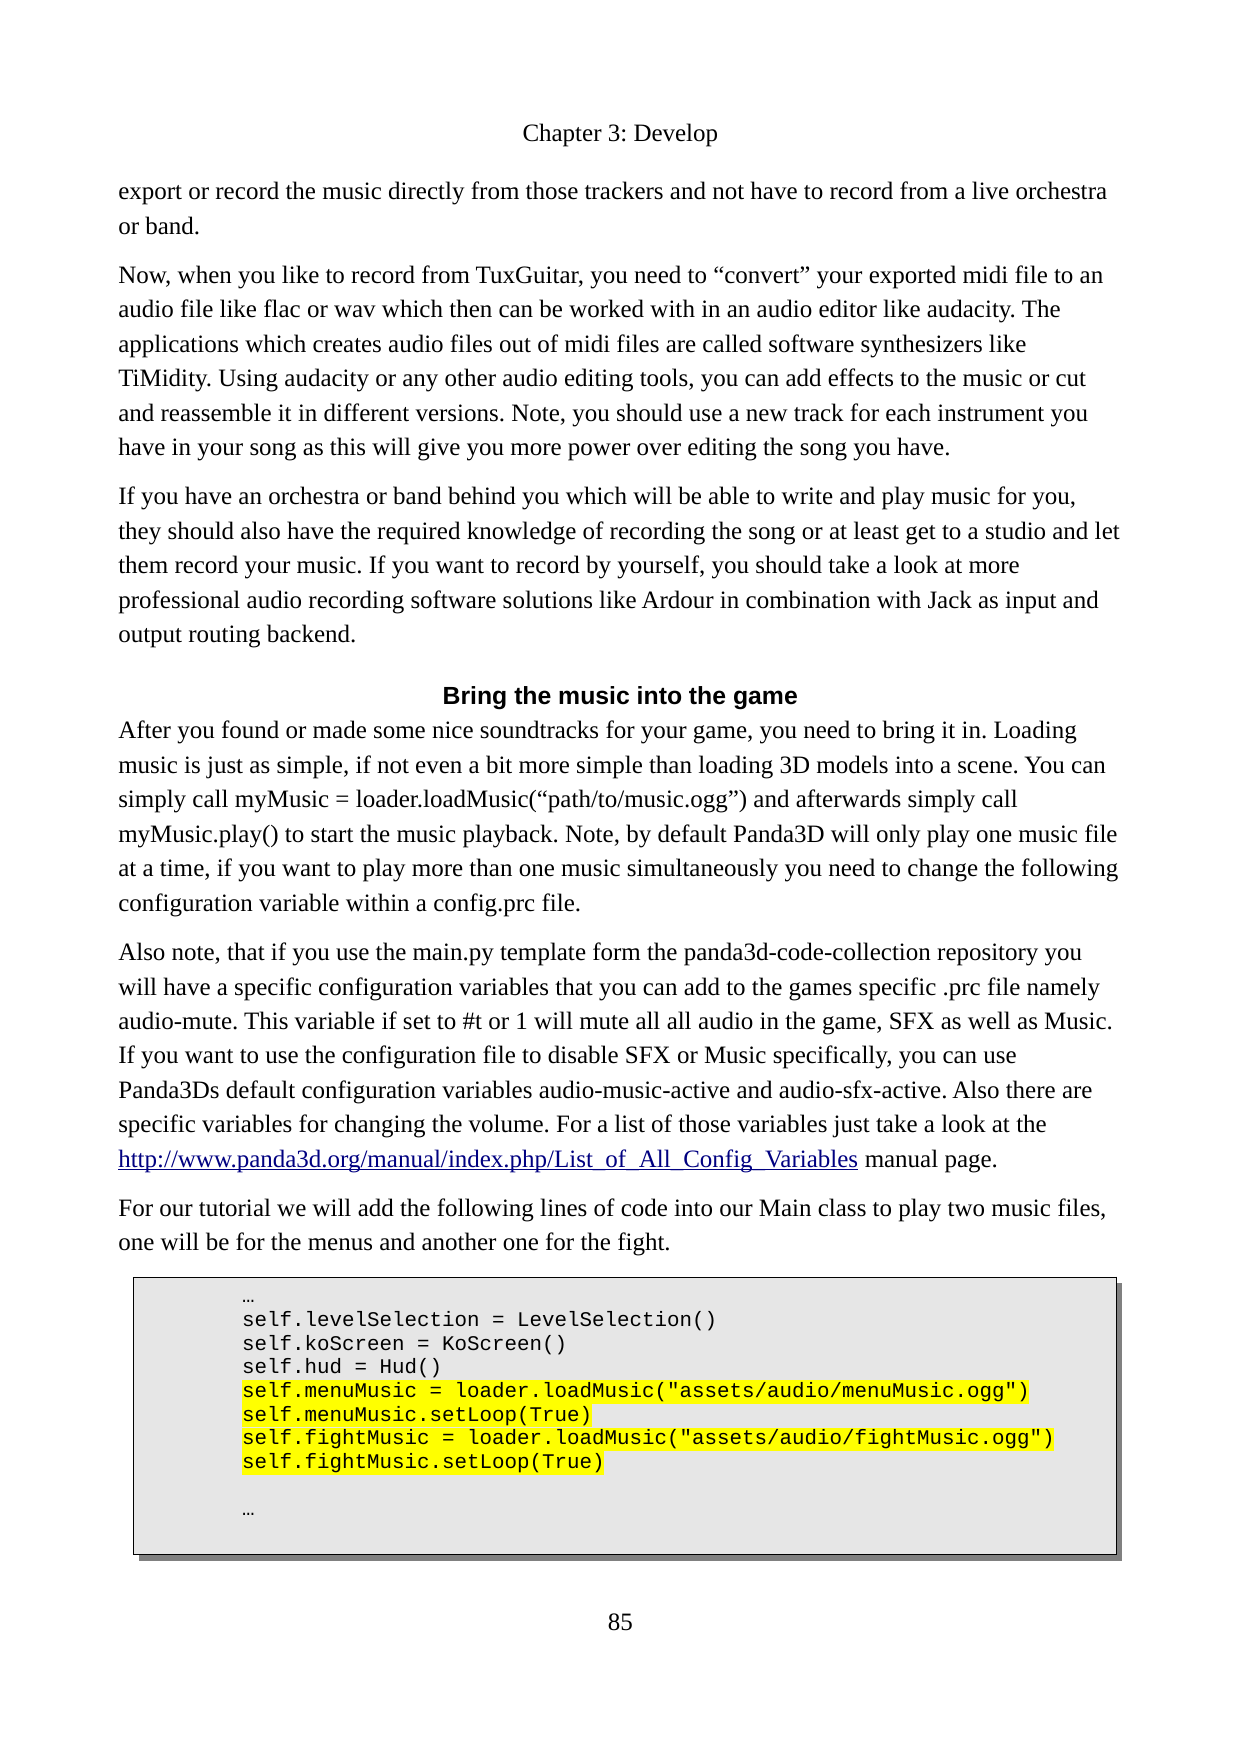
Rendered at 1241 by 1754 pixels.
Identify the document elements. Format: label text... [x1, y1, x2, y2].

text After you found or made some nice soundtracks for your game, you need to bring it in. Loading music is just as simple, if not even a bit more simple than loading 3D models into a scene. You can simply call myMusic = loader.loadMusic(“path/to/music.ogg”) and afterwards simply call myMusic.play() to start the music playback. Note, by default Panda3D will only play one music file at a time, if you want to play more than one music simultaneously you need to change the following configuration variable within a config.prc file. [118, 716, 1122, 917]
text export or record the music directly from those trackers and not have to record from a live orchestra or band. [118, 176, 1122, 239]
text … [134, 1489, 1116, 1513]
text self.hud = Hud() [134, 1347, 1116, 1371]
text Also note, that if you use the main.py template form the panda3d-code-collection repository you will have a specific configuration variables that you can add to the games specific .prc file namely audio-mute. This variable if set to #t or 1 will mute all all audio in the game, SFX as well as Music. If you want to use the configuration file to disable SFX or Music specifically, you can use Panda3Ds default configuration variables audio-music-active and audio-sfx-active. Also there are specific variables for changing the volume. For a list of those variables just take a look at the http://www.panda3d.org/manual/index.php/List_of_All_Config_Variables manual page. [118, 937, 1122, 1173]
text For our tutorial we will add the following lines of code into our Main class to play two music files, one will be for the menus and another one for the fight. [118, 1193, 1122, 1256]
text If you have an orchestra or band behind you which will be able to write and play music for you, they should also have the required knowledge of recording the song or at least get to a studio and let them record your music. If you want to record by yourself, you should take a look at more professional audio recording software solutions like Ardour in combination with Jack as input and output routing backend. [118, 481, 1122, 648]
text self.fightMusic = loader.loadMusic("assets/audio/fightMusic.ogg") [134, 1418, 1116, 1442]
text self.fightMusic.setLoop(True) [134, 1442, 1116, 1466]
subtitle Bring the music into the game [118, 681, 1122, 709]
text self.levelSelection = LevelSelection() [134, 1300, 1116, 1324]
text self.menuMusic.setLoop(True) [134, 1395, 1116, 1418]
text self.koScreen = KoScreen() [134, 1324, 1116, 1347]
text self.menuMusic = loader.loadMusic("assets/audio/menuMusic.ogg") [134, 1371, 1116, 1395]
text Now, when you like to record from TuxGuitar, you need to “convert” your exported midi file to an audio file like flac or wav which then can be worked with in an audio editor like audacity. The applications which creates audio files out of midi files are called software synthesizers like TiMidity. Using audacity or any other audio editing tools, you can add effects to the music or cut and reassemble it in different versions. Note, you should use a new track for each instrument you have in your song as this will give you more power over editing the song you have. [118, 260, 1122, 461]
text … [134, 1278, 1116, 1300]
